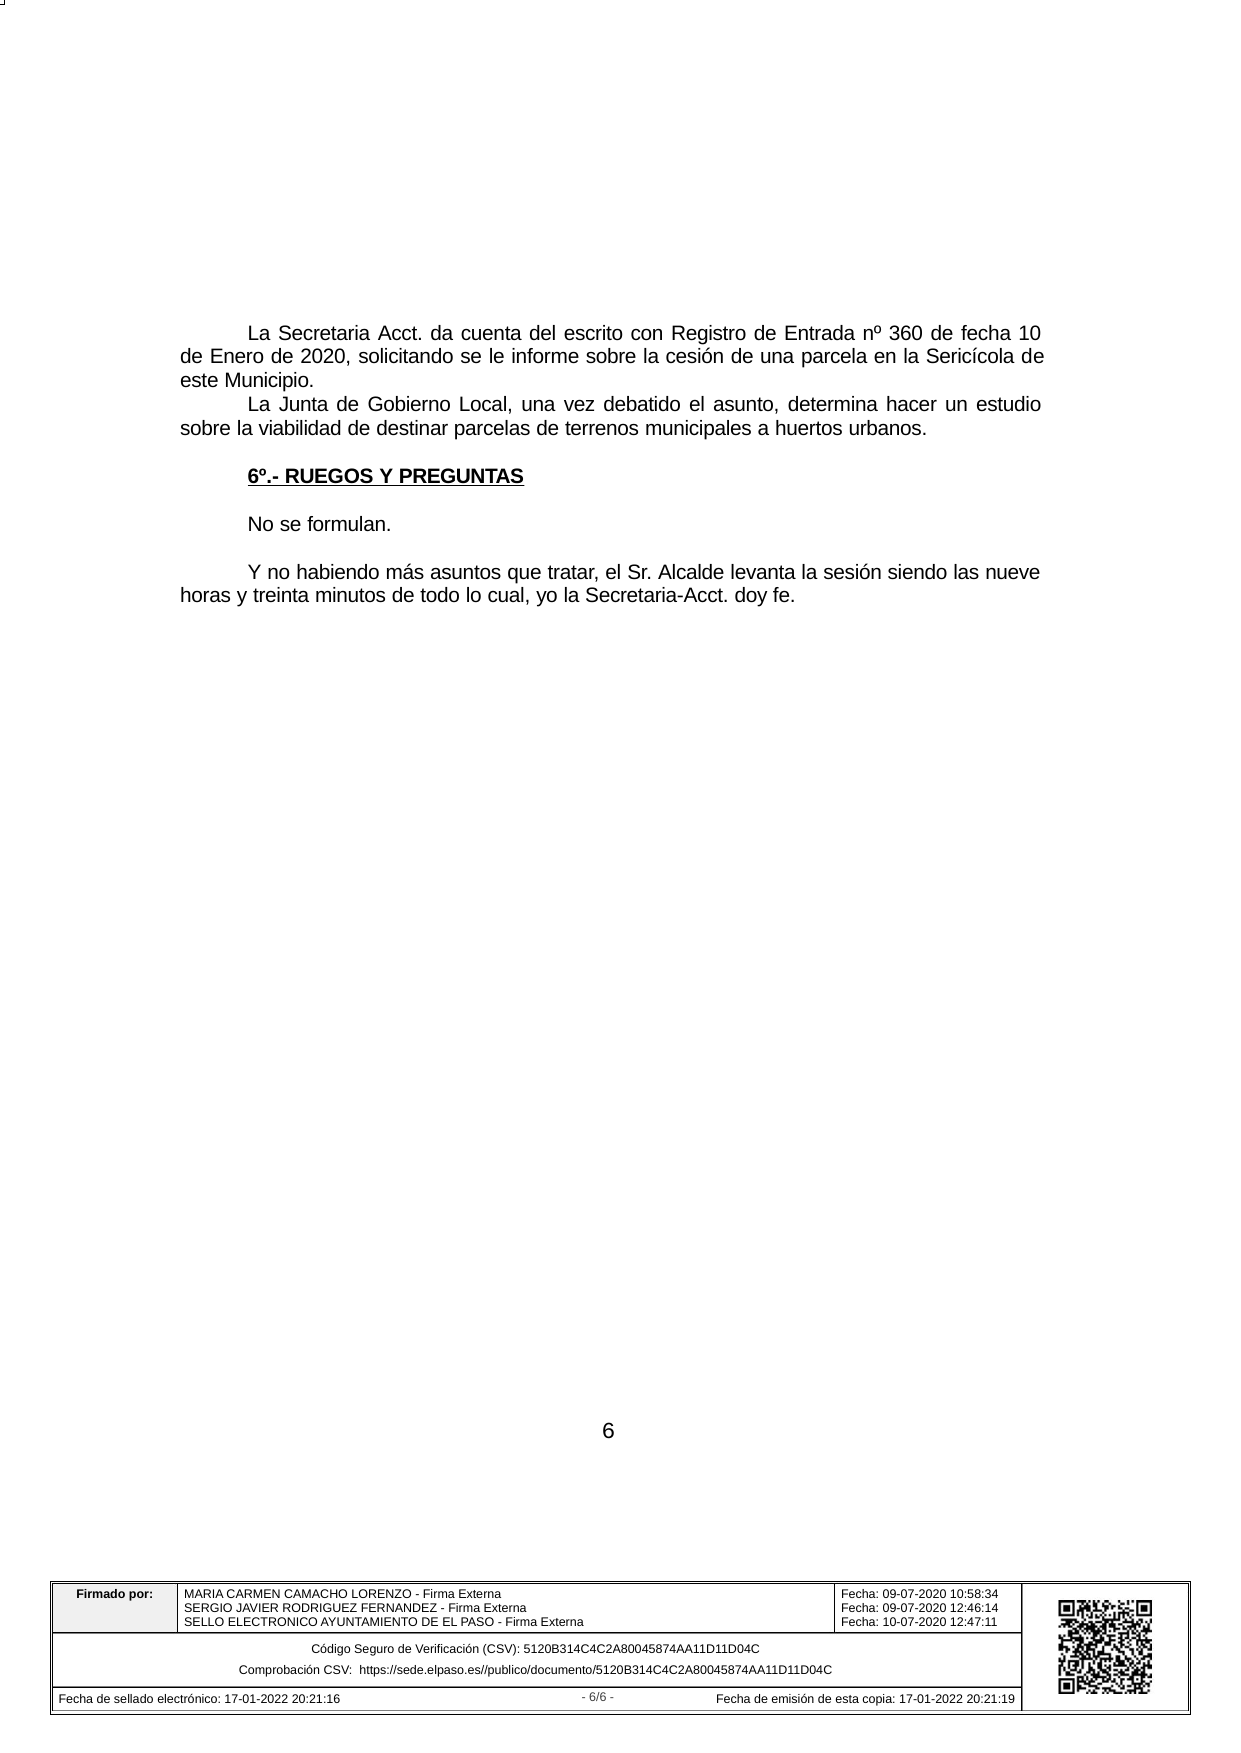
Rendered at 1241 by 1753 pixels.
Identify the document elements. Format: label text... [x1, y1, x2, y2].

text SERGIO JAVIER RODRIGUEZ FERNANDEZ - Firma Externa [184, 1601, 613, 1615]
text Fecha: 09-07-2020 10:58:34 [841, 1587, 1022, 1601]
text Y no habiendo más asuntos que tratar, el Sr. Alcalde levanta la sesión siendo las nueve [247, 561, 1061, 584]
text Fecha de sellado electrónico: 17-01-2022 20:21:16 [58, 1692, 365, 1706]
text este Municipio. [180, 369, 1061, 392]
text La Junta de Gobierno Local, una vez debatido el asunto, determina hacer un estudio [247, 393, 1061, 416]
text Fecha: 09-07-2020 12:46:14 [841, 1601, 1022, 1615]
text sobre la viabilidad de destinar parcelas de terrenos municipales a huertos urbanos. [180, 417, 1061, 440]
text 6º.- RUEGOS Y PREGUNTAS [247, 465, 548, 488]
text Código Seguro de Verificación (CSV): 5120B314C4C2A80045874AA11D11D04C [311, 1642, 860, 1656]
text Comprobación CSV: https://sede.elpaso.es//publico/documento/5120B314C4C2A80045874AA11D11D04C [239, 1663, 860, 1677]
text Firmado por: [76, 1587, 172, 1601]
text 6 [601, 1418, 640, 1443]
text - 6/6 - [581, 1691, 633, 1705]
text Fecha: 10-07-2020 12:47:11 [841, 1615, 1022, 1629]
text MARIA CARMEN CAMACHO LORENZO - Firma Externa [184, 1587, 613, 1601]
text horas y treinta minutos de todo lo cual, yo la Secretaria-Acct. doy fe. [180, 584, 1061, 608]
picture [51, 1582, 1190, 1714]
text La Secretaria Acct. da cuenta del escrito con Registro de Entrada nº 360 de fecha 10 [247, 321, 1061, 344]
text No se formulan. [247, 513, 415, 536]
text SELLO ELECTRONICO AYUNTAMIENTO DE EL PASO - Firma Externa [184, 1615, 613, 1629]
text de Enero de 2020, solicitando se le informe sobre la cesión de una parcela en la Sericícola de [180, 345, 1061, 368]
text Fecha de emisión de esta copia: 17-01-2022 20:21:19 [716, 1692, 1040, 1706]
